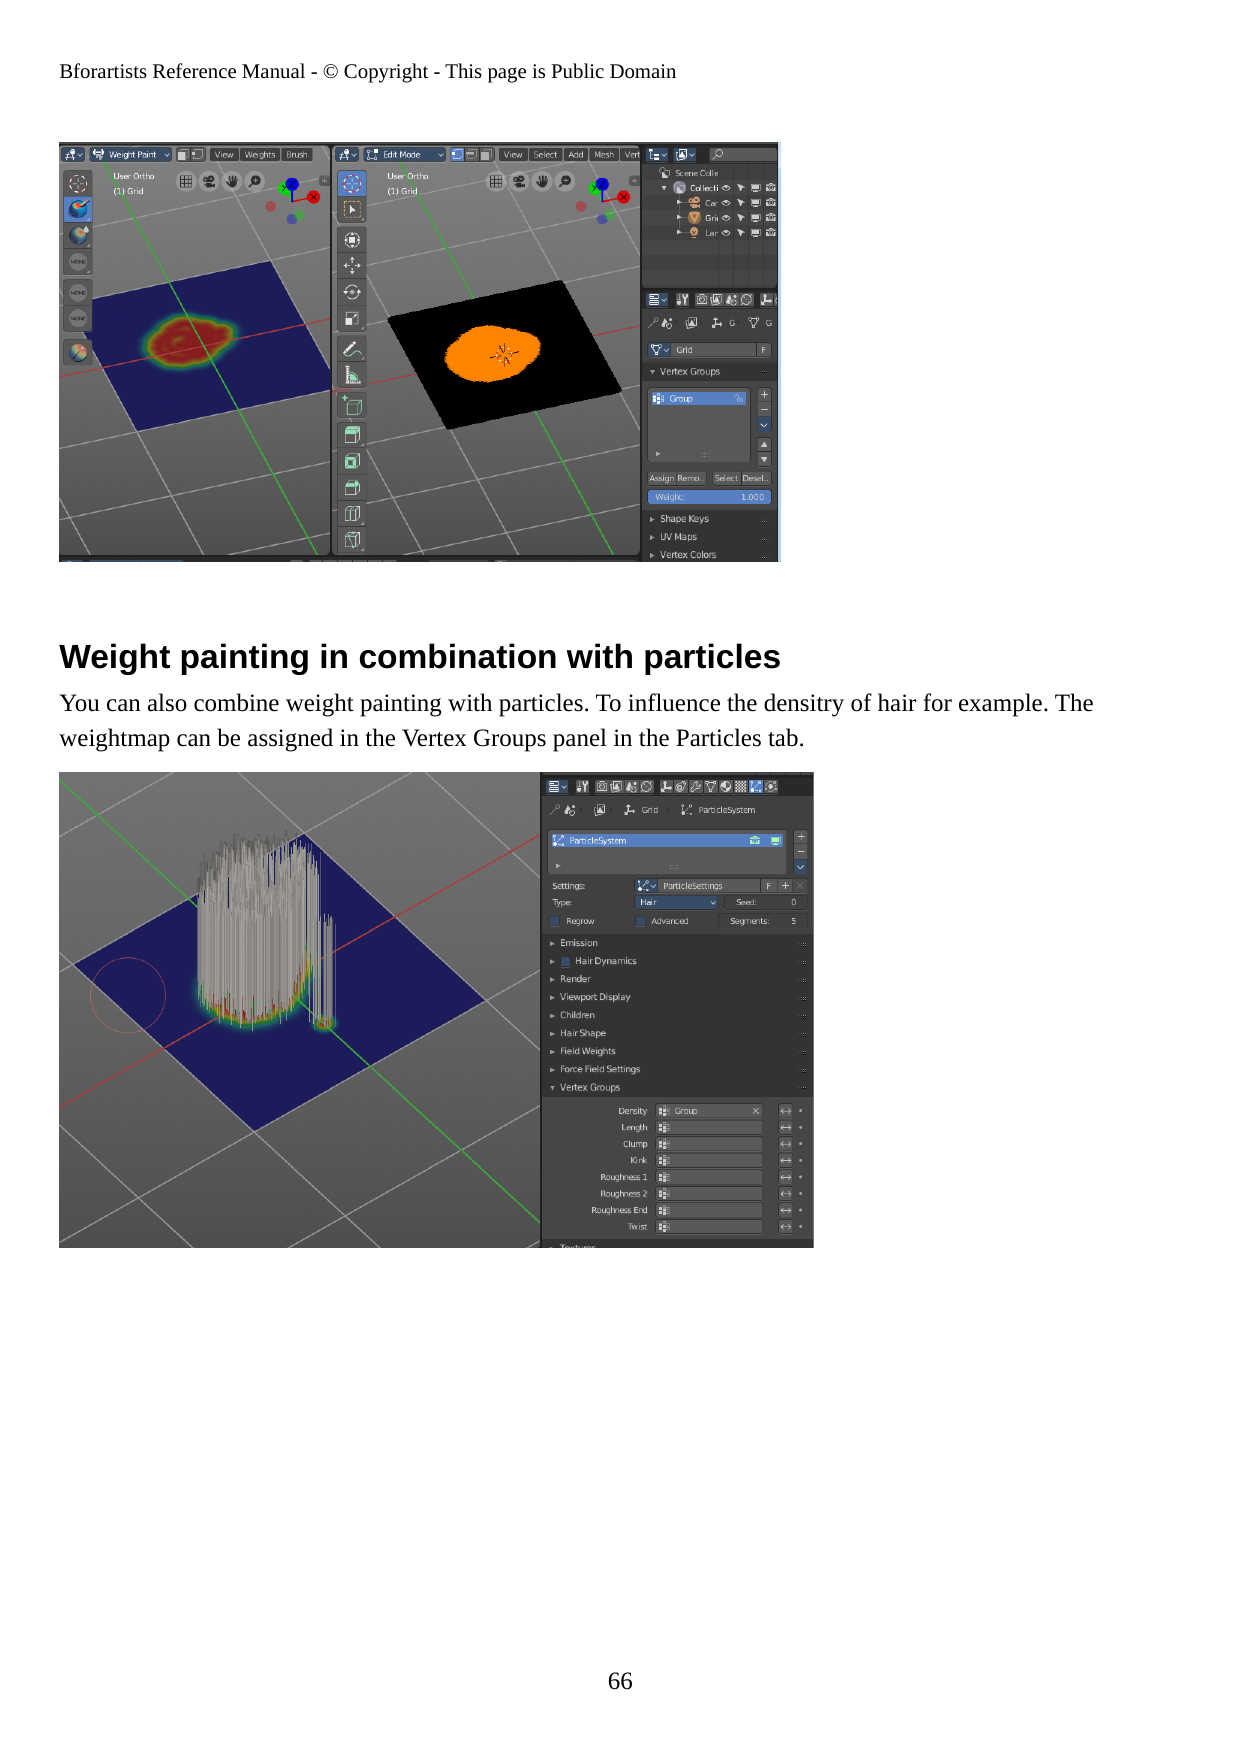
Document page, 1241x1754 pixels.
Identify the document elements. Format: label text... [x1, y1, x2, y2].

picture [59, 772, 814, 1248]
subtitle Weight painting in combination with particles [59, 637, 1181, 676]
text You can also combine weight painting with particles. To influence the densitry of hair for example. The weightmap can be assigned in the Vertex Groups panel in the Particles tab. [59, 688, 1181, 752]
picture [59, 142, 782, 562]
